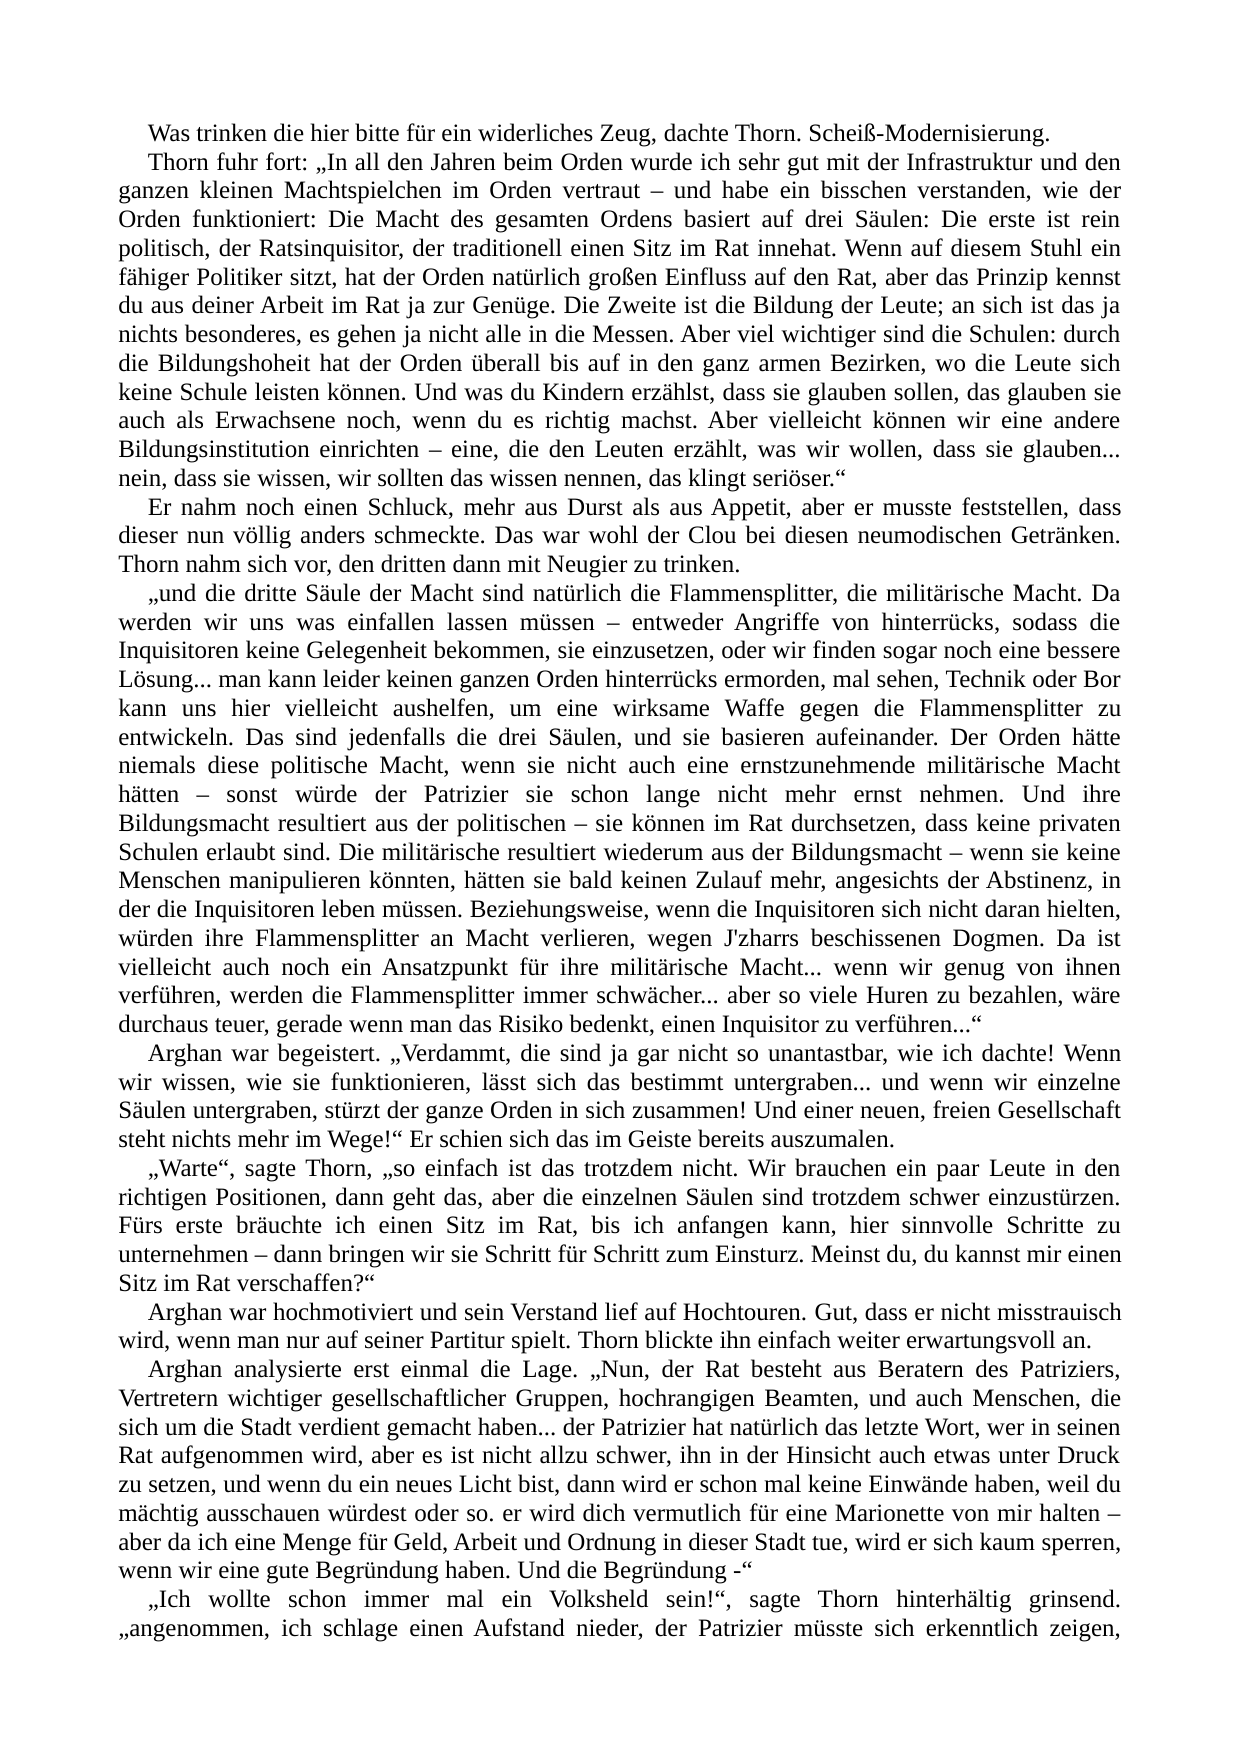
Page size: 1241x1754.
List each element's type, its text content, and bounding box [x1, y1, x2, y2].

text Arghan war hochmotiviert und sein Verstand lief auf Hochtouren. Gut, dass er nicht misstrauisch wird, wenn man nur auf seiner Partitur spielt. Thorn blickte ihn einfach weiter erwartungsvoll an. [118, 1297, 1122, 1354]
text Er nahm noch einen Schluck, mehr aus Durst als aus Appetit, aber er musste feststellen, dass dieser nun völlig anders schmeckte. Das war wohl der Clou bei diesen neumodischen Getränken. Thorn nahm sich vor, den dritten dann mit Neugier zu trinken. [118, 492, 1122, 578]
text Thorn fuhr fort: „In all den Jahren beim Orden wurde ich sehr gut mit der Infrastruktur und den ganzen kleinen Machtspielchen im Orden vertraut – und habe ein bisschen verstanden, wie der Orden funktioniert: Die Macht des gesamten Ordens basiert auf drei Säulen: Die erste ist rein politisch, der Ratsinquisitor, der traditionell einen Sitz im Rat innehat. Wenn auf diesem Stuhl ein fähiger Politiker sitzt, hat der Orden natürlich großen Einfluss auf den Rat, aber das Prinzip kennst du aus deiner Arbeit im Rat ja zur Genüge. Die Zweite ist die Bildung der Leute; an sich ist das ja nichts besonderes, es gehen ja nicht alle in die Messen. Aber viel wichtiger sind die Schulen: durch die Bildungshoheit hat der Orden überall bis auf in den ganz armen Bezirken, wo die Leute sich keine Schule leisten können. Und was du Kindern erzählst, dass sie glauben sollen, das glauben sie auch als Erwachsene noch, wenn du es richtig machst. Aber vielleicht können wir eine andere Bildungsinstitution einrichten – eine, die den Leuten erzählt, was wir wollen, dass sie glauben... nein, dass sie wissen, wir sollten das wissen nennen, das klingt seriöser.“ [118, 147, 1122, 492]
text Arghan war begeistert. „Verdammt, die sind ja gar nicht so unantastbar, wie ich dachte! Wenn wir wissen, wie sie funktionieren, lässt sich das bestimmt untergraben... und wenn wir einzelne Säulen untergraben, stürzt der ganze Orden in sich zusammen! Und einer neuen, freien Gesellschaft steht nichts mehr im Wege!“ Er schien sich das im Geiste bereits auszumalen. [118, 1038, 1122, 1153]
text „Ich wollte schon immer mal ein Volksheld sein!“, sagte Thorn hinterhältig grinsend. „angenommen, ich schlage einen Aufstand nieder, der Patrizier müsste sich erkenntlich zeigen, [118, 1584, 1122, 1642]
text „Warte“, sagte Thorn, „so einfach ist das trotzdem nicht. Wir brauchen ein paar Leute in den richtigen Positionen, dann geht das, aber die einzelnen Säulen sind trotzdem schwer einzustürzen. Fürs erste bräuchte ich einen Sitz im Rat, bis ich anfangen kann, hier sinnvolle Schritte zu unternehmen – dann bringen wir sie Schritt für Schritt zum Einsturz. Meinst du, du kannst mir einen Sitz im Rat verschaffen?“ [118, 1153, 1122, 1297]
text Arghan analysierte erst einmal die Lage. „Nun, der Rat besteht aus Beratern des Patriziers, Vertretern wichtiger gesellschaftlicher Gruppen, hochrangigen Beamten, und auch Menschen, die sich um die Stadt verdient gemacht haben... der Patrizier hat natürlich das letzte Wort, wer in seinen Rat aufgenommen wird, aber es ist nicht allzu schwer, ihn in der Hinsicht auch etwas unter Druck zu setzen, und wenn du ein neues Licht bist, dann wird er schon mal keine Einwände haben, weil du mächtig ausschauen würdest oder so. er wird dich vermutlich für eine Marionette von mir halten – aber da ich eine Menge für Geld, Arbeit und Ordnung in dieser Stadt tue, wird er sich kaum sperren, wenn wir eine gute Begründung haben. Und die Begründung -“ [118, 1354, 1122, 1584]
text „und die dritte Säule der Macht sind natürlich die Flammensplitter, die militärische Macht. Da werden wir uns was einfallen lassen müssen – entweder Angriffe von hinterrücks, sodass die Inquisitoren keine Gelegenheit bekommen, sie einzusetzen, oder wir finden sogar noch eine bessere Lösung... man kann leider keinen ganzen Orden hinterrücks ermorden, mal sehen, Technik oder Bor kann uns hier vielleicht aushelfen, um eine wirksame Waffe gegen die Flammensplitter zu entwickeln. Das sind jedenfalls die drei Säulen, und sie basieren aufeinander. Der Orden hätte niemals diese politische Macht, wenn sie nicht auch eine ernstzunehmende militärische Macht hätten – sonst würde der Patrizier sie schon lange nicht mehr ernst nehmen. Und ihre Bildungsmacht resultiert aus der politischen – sie können im Rat durchsetzen, dass keine privaten Schulen erlaubt sind. Die militärische resultiert wiederum aus der Bildungsmacht – wenn sie keine Menschen manipulieren könnten, hätten sie bald keinen Zulauf mehr, angesichts der Abstinenz, in der die Inquisitoren leben müssen. Beziehungsweise, wenn die Inquisitoren sich nicht daran hielten, würden ihre Flammensplitter an Macht verlieren, wegen J'zharrs beschissenen Dogmen. Da ist vielleicht auch noch ein Ansatzpunkt für ihre militärische Macht... wenn wir genug von ihnen verführen, werden die Flammensplitter immer schwächer... aber so viele Huren zu bezahlen, wäre durchaus teuer, gerade wenn man das Risiko bedenkt, einen Inquisitor zu verführen...“ [118, 578, 1122, 1038]
text Was trinken die hier bitte für ein widerliches Zeug, dachte Thorn. Scheiß-Modernisierung. [118, 118, 1122, 147]
